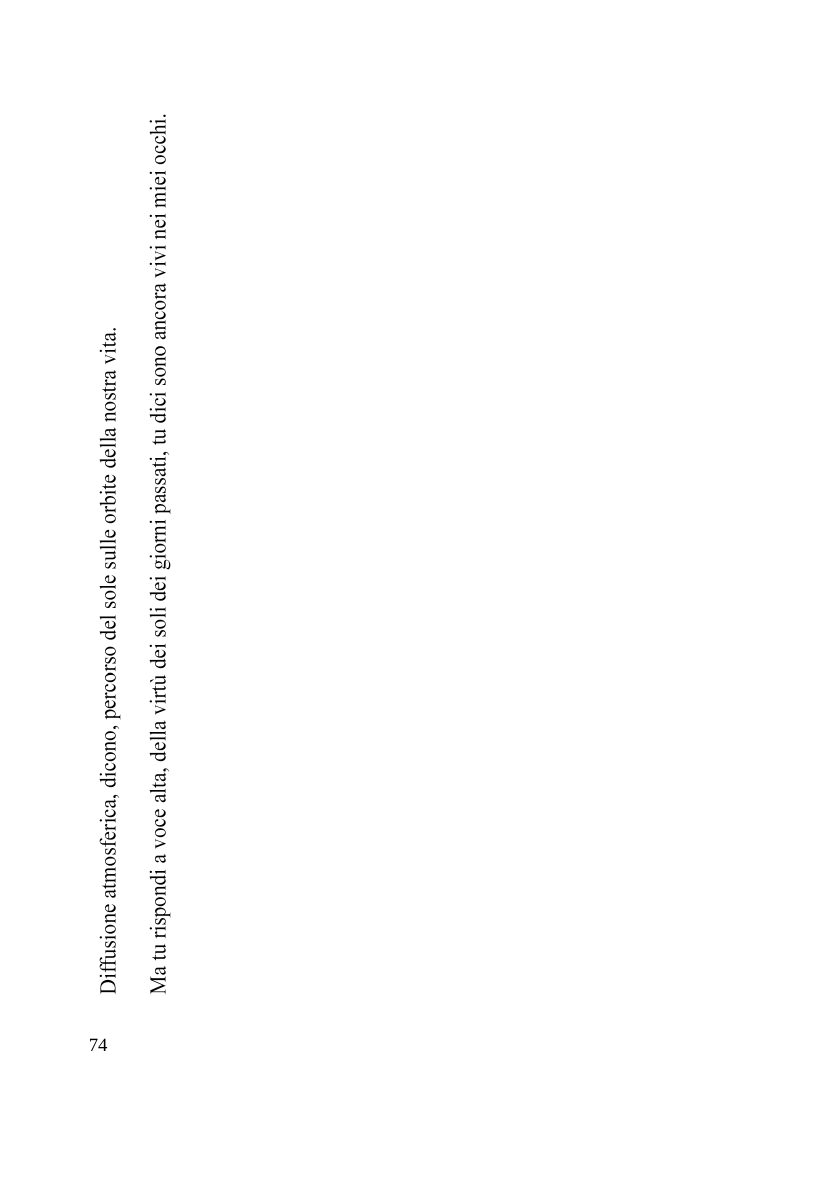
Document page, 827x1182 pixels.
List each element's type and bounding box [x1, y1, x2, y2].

picture [95, 23, 745, 999]
